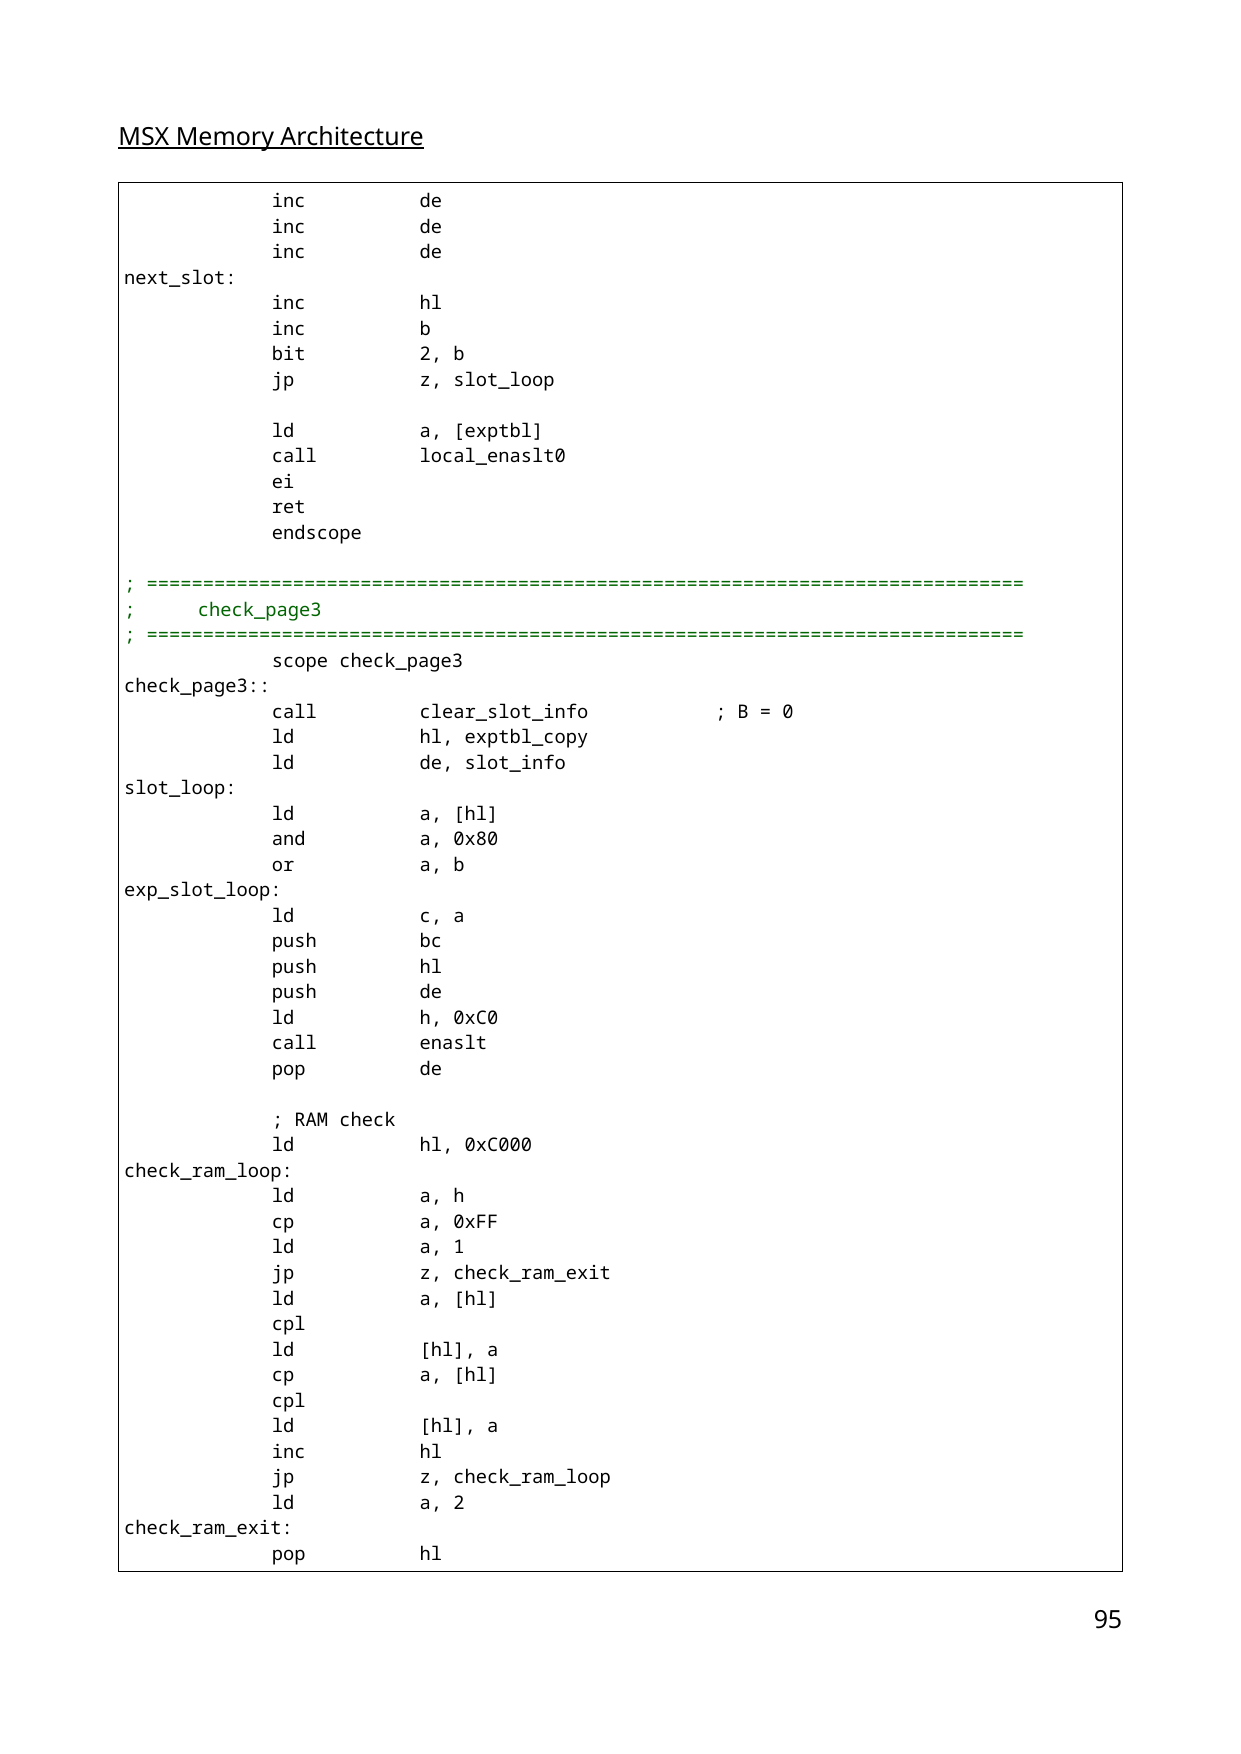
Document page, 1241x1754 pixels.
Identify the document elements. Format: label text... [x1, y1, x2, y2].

table_header inc de inc de inc de next_slot: inc hl inc b bit 2, b jp z, slot_loop ld a, [exptbl] call local_enaslt0 ei ret endscope ; ============================================================================== ; check_page3 ; ============================================================================== scope check_page3 check_page3:: call clear_slot_info ; B = 0 ld hl, exptbl_copy ld de, slot_info slot_loop: ld a, [hl] and a, 0x80 or a, b exp_slot_loop: ld c, a push bc push hl push de ld h, 0xC0 call enaslt pop de ; RAM check ld hl, 0xC000 check_ram_loop: ld a, h cp a, 0xFF ld a, 1 jp z, check_ram_exit ld a, [hl] cpl ld [hl], a cp a, [hl] cpl ld [hl], a inc hl jp z, check_ram_loop ld a, 2 check_ram_exit: pop hl [119, 183, 1122, 1571]
